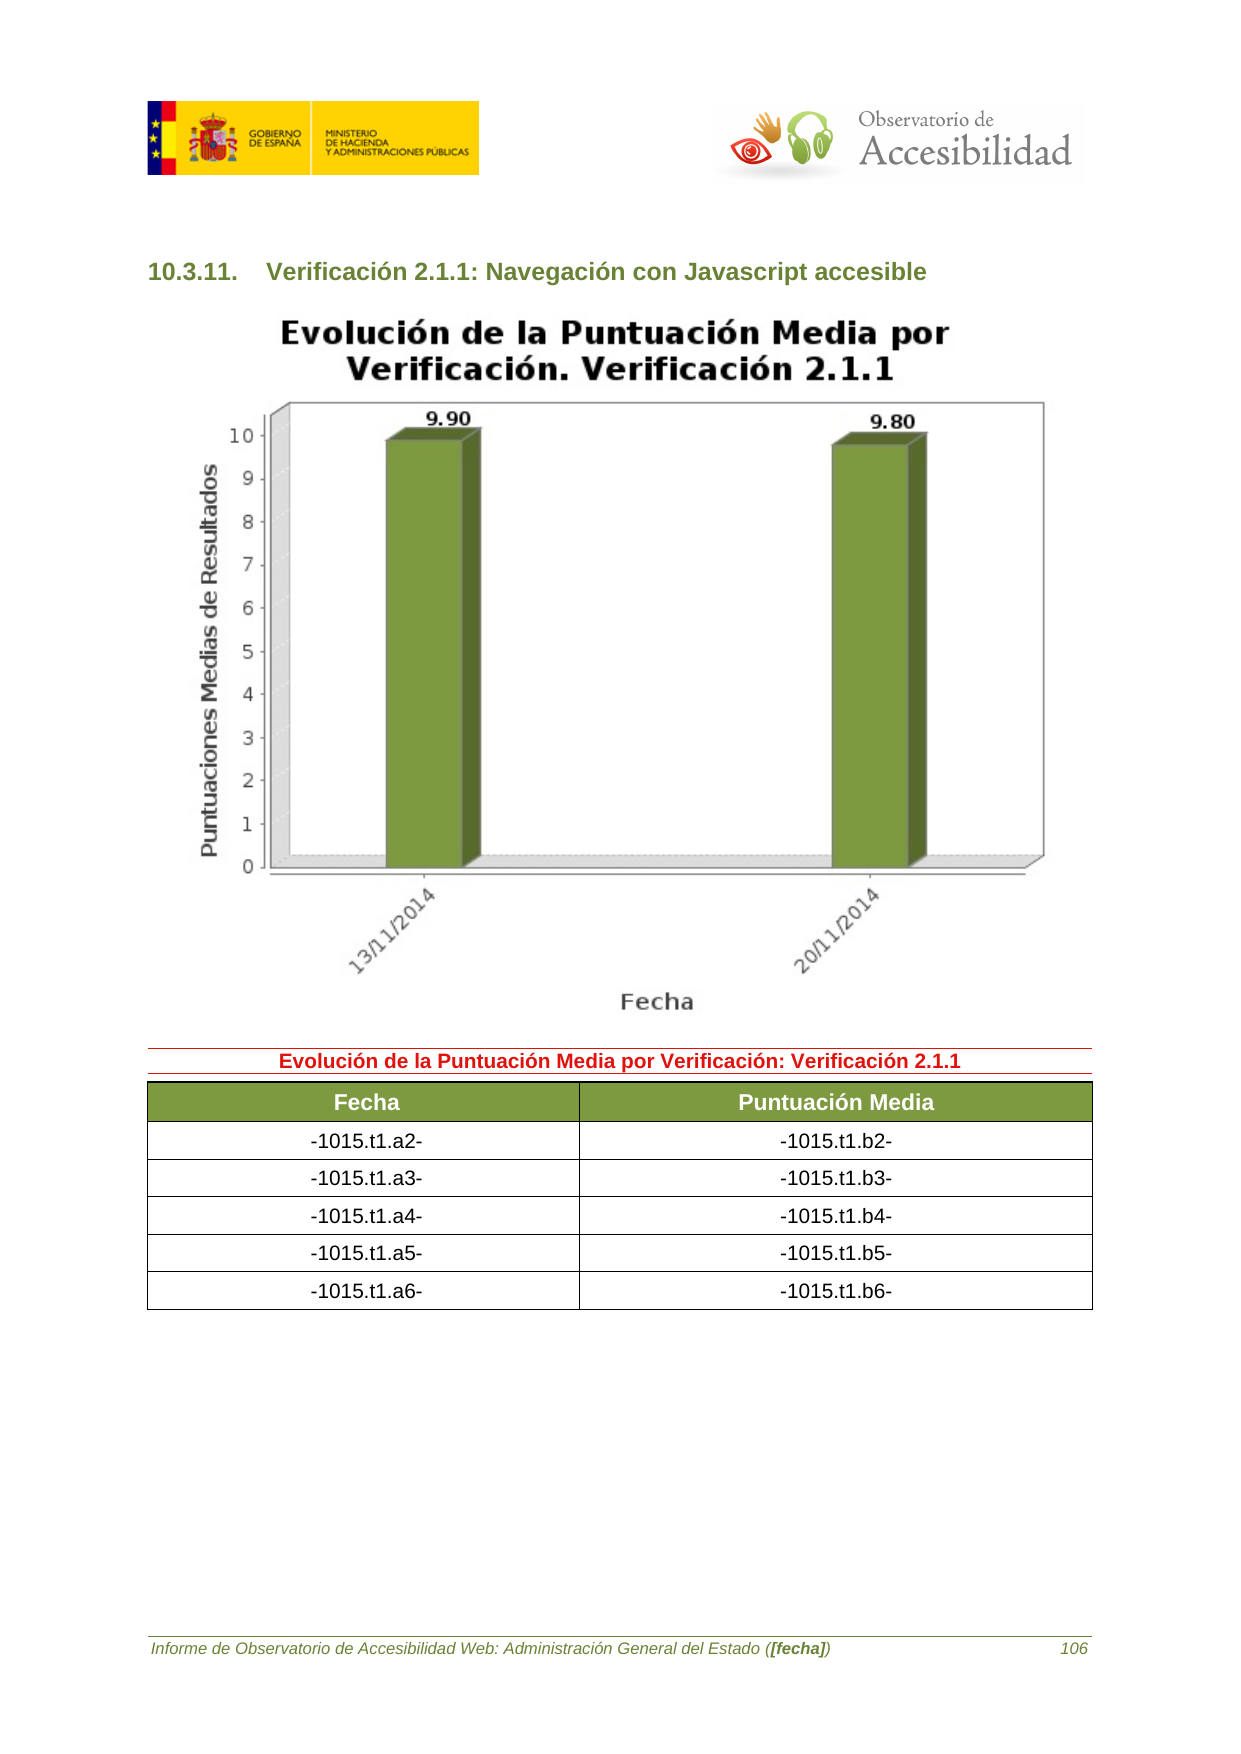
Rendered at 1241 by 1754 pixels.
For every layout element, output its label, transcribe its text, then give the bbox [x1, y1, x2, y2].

table_cell -1015.t1.b2- [580, 1122, 1092, 1159]
table_header Puntuación Media [580, 1083, 1092, 1121]
table_cell -1015.t1.a6- [148, 1272, 579, 1309]
table_cell -1015.t1.b5- [580, 1235, 1092, 1271]
table_cell -1015.t1.a3- [148, 1160, 579, 1196]
text Evolución de la Puntuación Media por Verificación: Verificación 2.1.1 [148, 1049, 1092, 1073]
table_cell -1015.t1.a4- [148, 1197, 579, 1234]
table_header Fecha [148, 1083, 579, 1121]
table_cell -1015.t1.b3- [580, 1160, 1092, 1196]
picture [178, 313, 1062, 1024]
picture [147, 101, 479, 175]
table_cell -1015.t1.a2- [148, 1122, 579, 1159]
picture [710, 102, 1086, 185]
table_cell -1015.t1.b4- [580, 1197, 1092, 1234]
table_cell -1015.t1.a5- [148, 1235, 579, 1271]
subtitle Verificación 2.1.1: Navegación con Javascript accesible [148, 257, 1092, 286]
table_cell -1015.t1.b6- [580, 1272, 1092, 1309]
